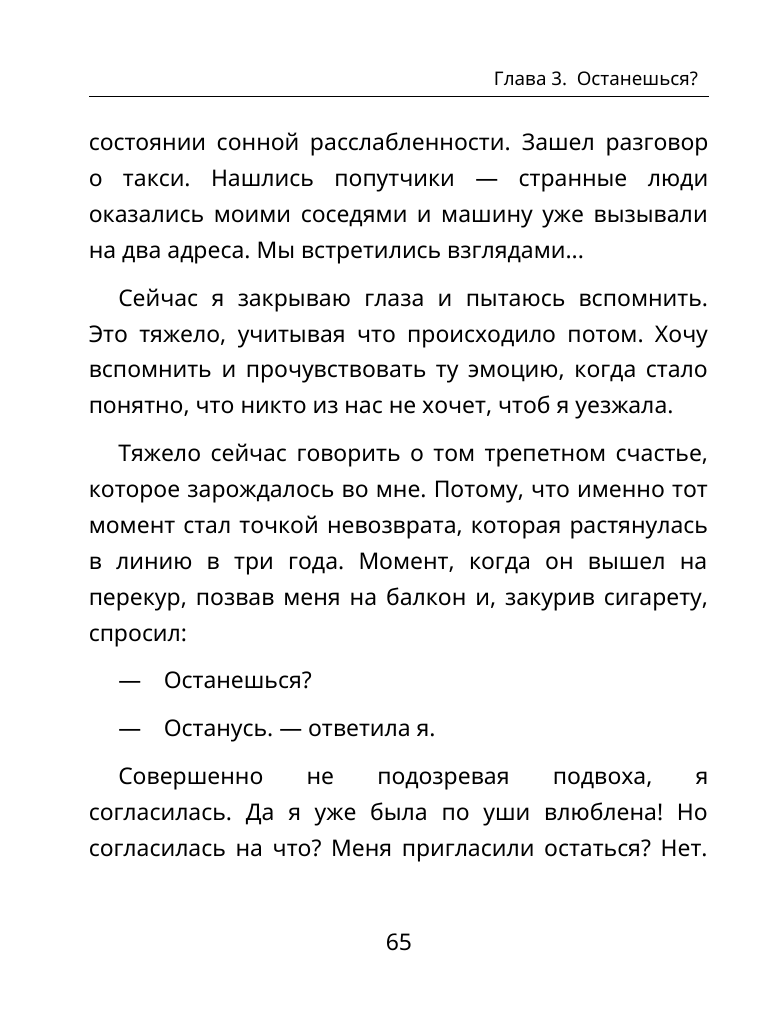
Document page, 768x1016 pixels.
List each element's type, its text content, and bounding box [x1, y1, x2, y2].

text Сейчас я закрываю глаза и пытаюсь вспомнить. Это тяжело, учитывая что происходило потом. Хочу вспомнить и прочувствовать ту эмоцию, когда стало понятно, что никто из нас не хочет, чтоб я уезжала. [88, 282, 709, 421]
text Тяжело сейчас говорить о том трепетном счастье, которое зарождалось во мне. Потому, что именно тот момент стал точкой невозврата, которая растянулась в линию в три года. Момент, когда он вышел на перекур, позвав меня на балкон и, закурив сигарету, спросил: [88, 437, 709, 648]
text Совершенно не подозревая подвоха, я согласилась. Да я уже была по уши влюблена! Но согласилась на что? Меня пригласили остаться? Нет. [88, 760, 709, 863]
list Останешься? [88, 664, 709, 696]
list Останусь. — ответила я. [88, 712, 709, 743]
text состоянии сонной расслабленности. Зашел разговор о такси. Нашлись попутчики — странные люди оказались моими соседями и машину уже вызывали на два адреса. Мы встретились взглядами... [88, 126, 709, 265]
